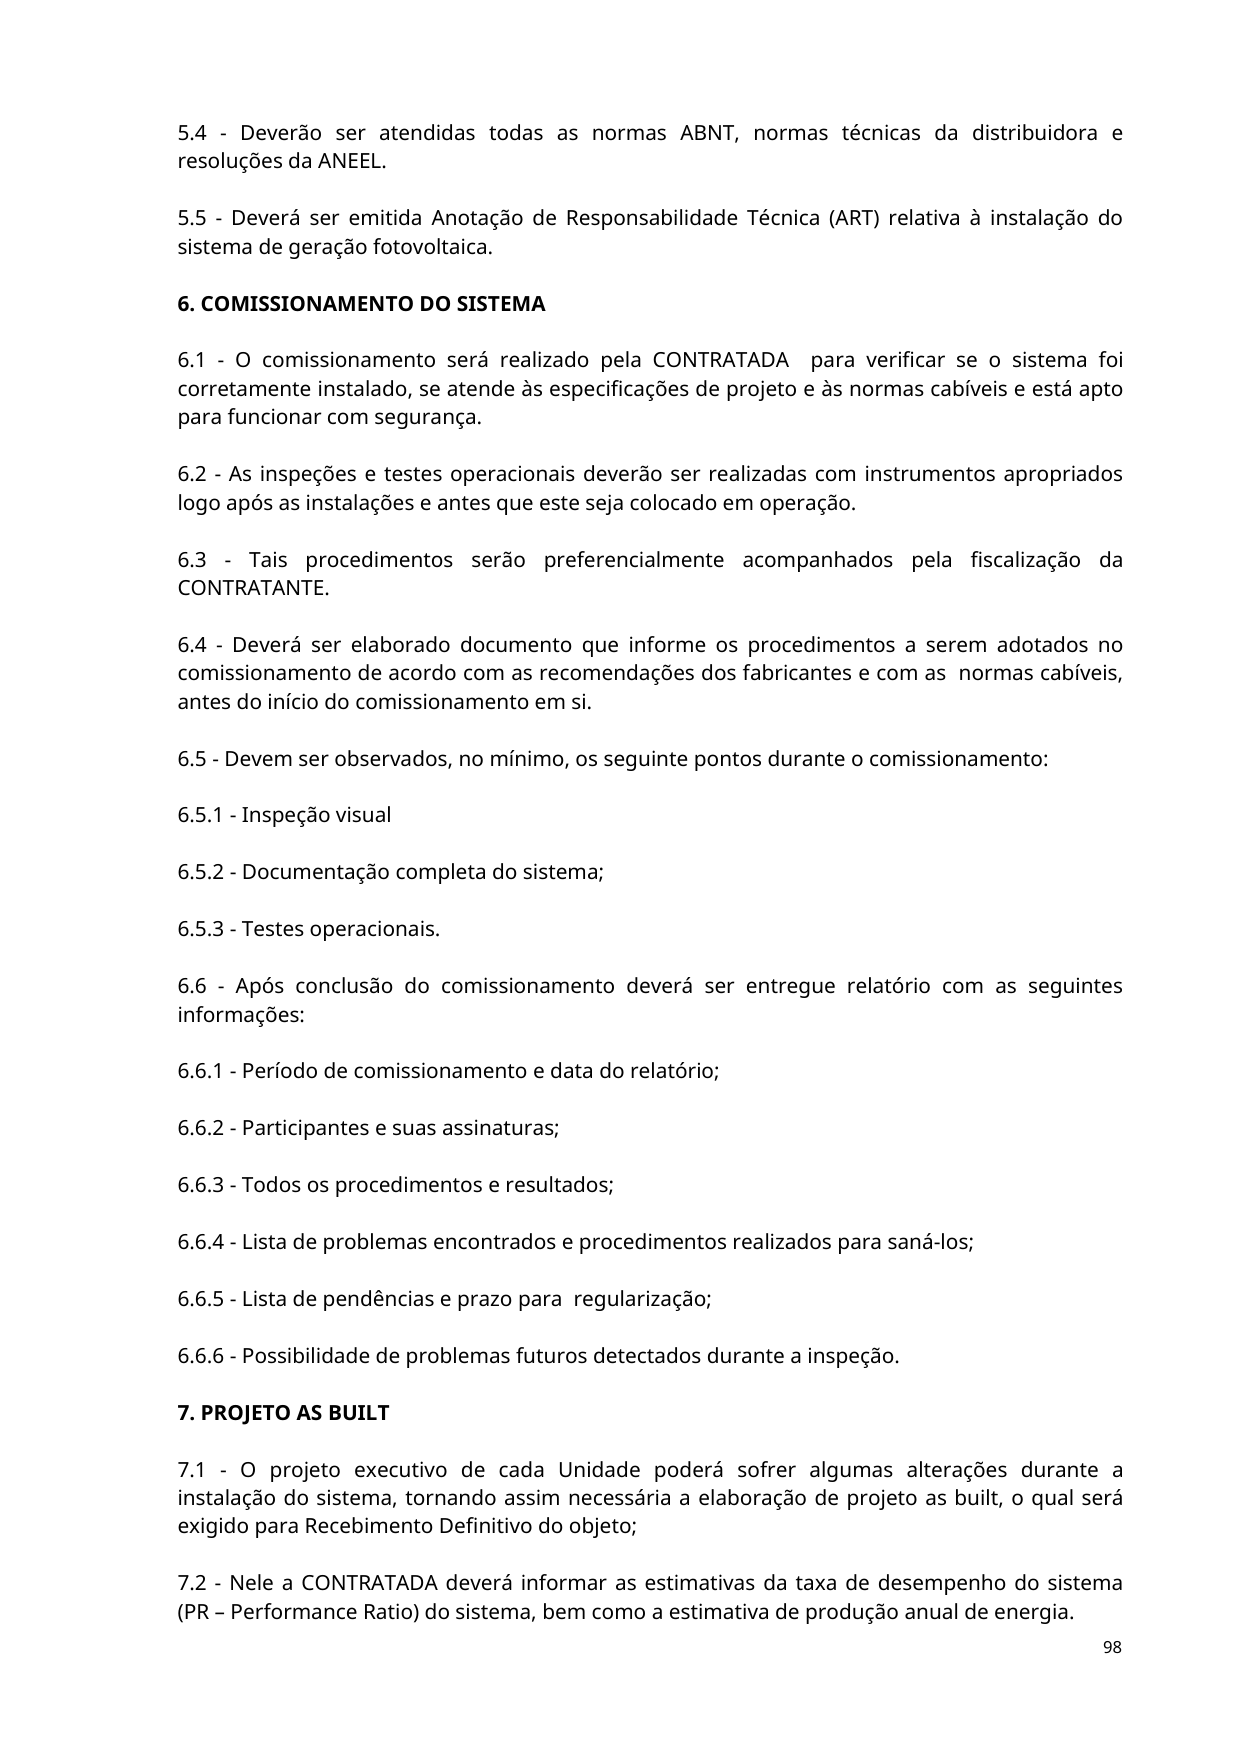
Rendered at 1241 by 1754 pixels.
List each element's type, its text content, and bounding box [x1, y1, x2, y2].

text 6.4 - Deverá ser elaborado documento que informe os procedimentos a serem adotados no comissionamento de acordo com as recomendações dos fabricantes e com as normas cabíveis, antes do início do comissionamento em si. [177, 630, 1124, 715]
text 6.6 - Após conclusão do comissionamento deverá ser entregue relatório com as seguintes informações: [177, 971, 1124, 1028]
text 6.6.1 - Período de comissionamento e data do relatório; [177, 1057, 1124, 1085]
text 5.4 - Deverão ser atendidas todas as normas ABNT, normas técnicas da distribuidora e resoluções da ANEEL. [177, 118, 1124, 175]
text 6.5 - Devem ser observados, no mínimo, os seguinte pontos durante o comissionamento: [177, 744, 1124, 772]
text 6.6.4 - Lista de problemas encontrados e procedimentos realizados para saná-los; [177, 1227, 1124, 1256]
text 6.5.1 - Inspeção visual [177, 801, 1124, 829]
text 6.6.2 - Participantes e suas assinaturas; [177, 1113, 1124, 1142]
text 6.5.3 - Testes operacionais. [177, 914, 1124, 943]
text 6. COMISSIONAMENTO DO SISTEMA [177, 289, 1124, 317]
text 6.2 - As inspeções e testes operacionais deverão ser realizadas com instrumentos apropriados logo após as instalações e antes que este seja colocado em operação. [177, 459, 1124, 516]
text 6.5.2 - Documentação completa do sistema; [177, 857, 1124, 886]
text 5.5 - Deverá ser emitida Anotação de Responsabilidade Técnica (ART) relativa à instalação do sistema de geração fotovoltaica. [177, 203, 1124, 260]
text 6.6.6 - Possibilidade de problemas futuros detectados durante a inspeção. [177, 1341, 1124, 1369]
text 6.1 - O comissionamento será realizado pela CONTRATADA para verificar se o sistema foi corretamente instalado, se atende às especificações de projeto e às normas cabíveis e está apto para funcionar com segurança. [177, 346, 1124, 431]
text 6.6.3 - Todos os procedimentos e resultados; [177, 1170, 1124, 1199]
text 7.2 - Nele a CONTRATADA deverá informar as estimativas da taxa de desempenho do sistema (PR – Performance Ratio) do sistema, bem como a estimativa de produção anual de energia. [177, 1568, 1124, 1625]
text 6.3 - Tais procedimentos serão preferencialmente acompanhados pela fiscalização da CONTRATANTE. [177, 545, 1124, 602]
text 7.1 - O projeto executivo de cada Unidade poderá sofrer algumas alterações durante a instalação do sistema, tornando assim necessária a elaboração de projeto as built, o qual será exigido para Recebimento Definitivo do objeto; [177, 1455, 1124, 1540]
text 7. PROJETO AS BUILT [177, 1398, 1124, 1426]
text 6.6.5 - Lista de pendências e prazo para regularização; [177, 1284, 1124, 1312]
